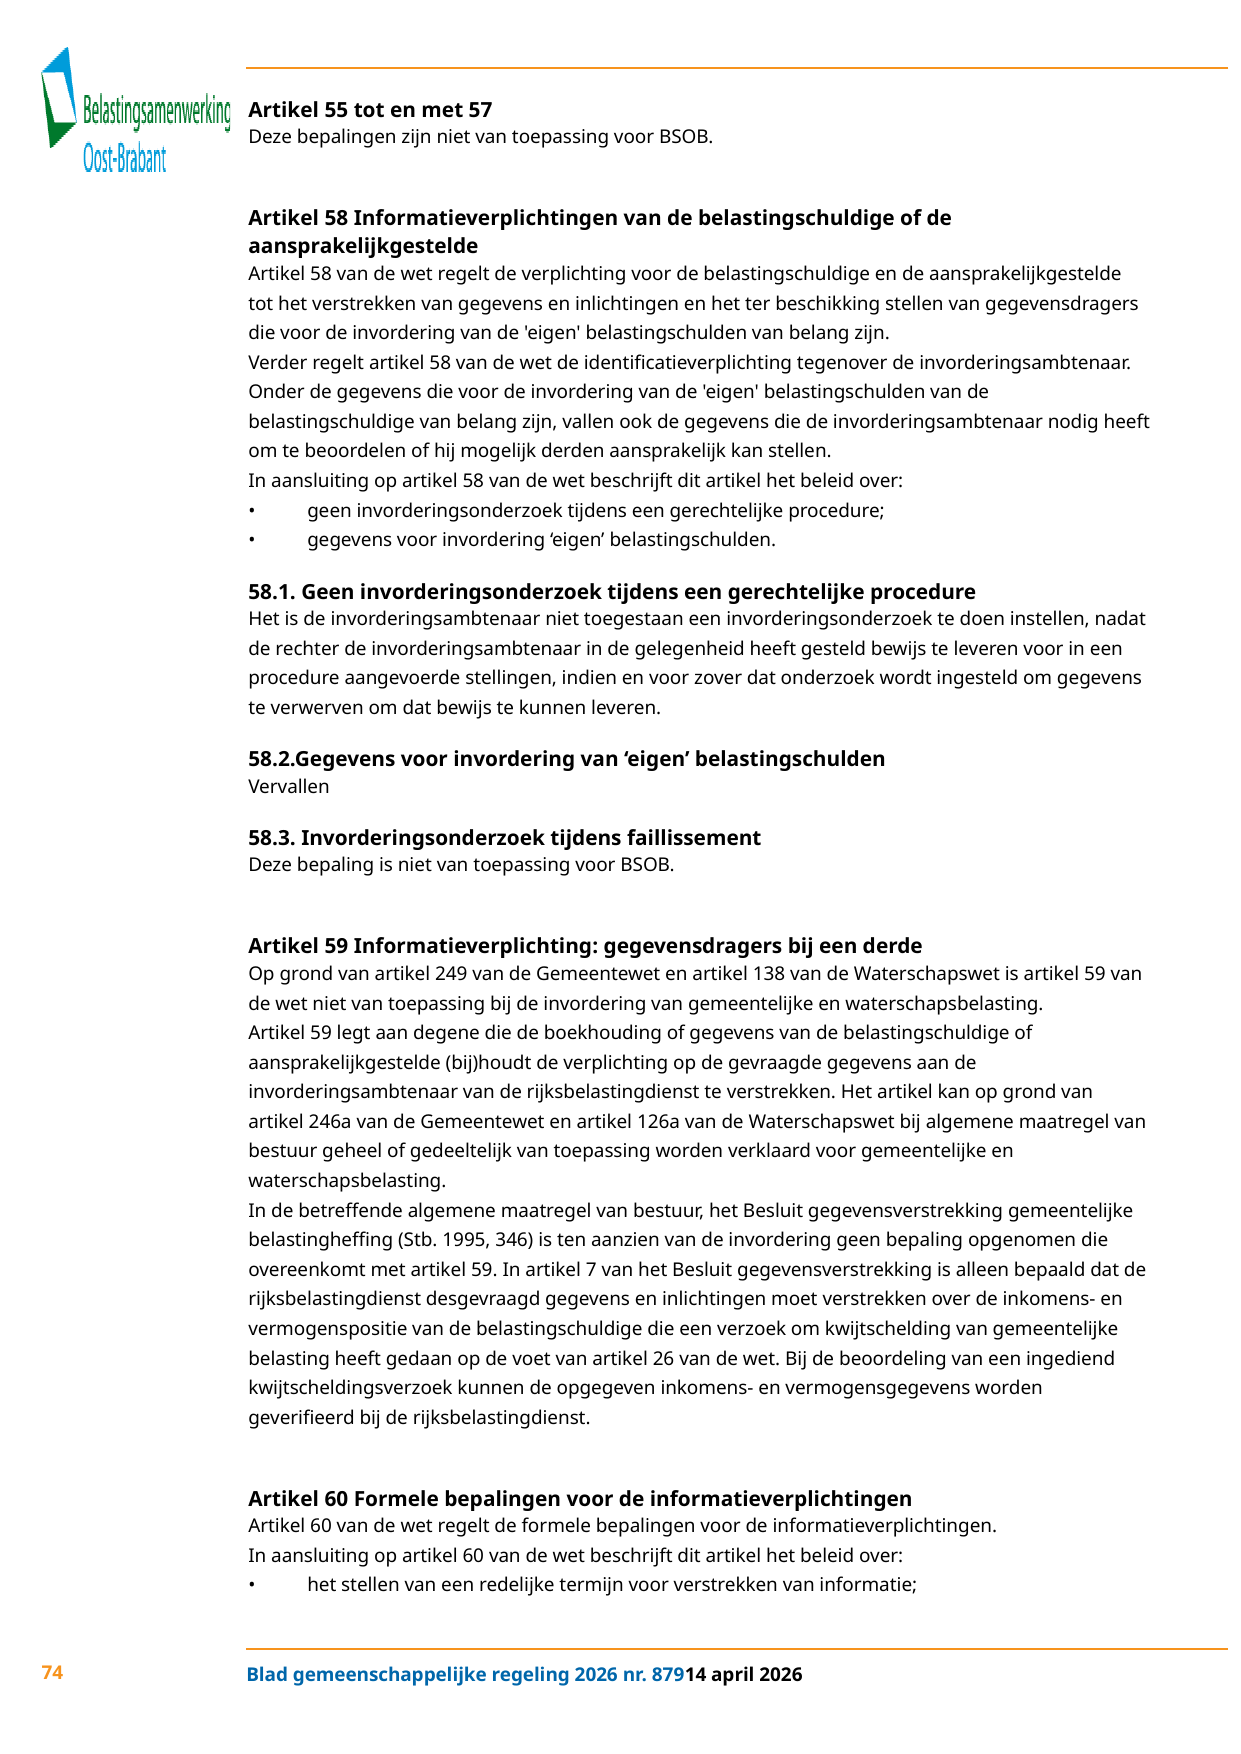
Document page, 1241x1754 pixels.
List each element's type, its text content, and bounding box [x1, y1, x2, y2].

list gegevens voor invordering ‘eigen’ belastingschulden. [248, 526, 1152, 552]
text Deze bepalingen zijn niet van toepassing voor BSOB. [248, 123, 1152, 149]
text 58.1. Geen invorderingsonderzoek tijdens een gerechtelijke procedure [248, 577, 1152, 605]
text Artikel 60 van de wet regelt de formele bepalingen voor de informatieverplichtingen. [248, 1512, 1152, 1538]
text Onder de gegevens die voor de invordering van de 'eigen' belastingschulden van de belastingschuldige van belang zijn, vallen ook de gegevens die de invorderingsambtenaar nodig heeft om te beoordelen of hij mogelijk derden aansprakelijk kan stellen. [248, 378, 1152, 463]
picture [91, 163, 96, 172]
text In aansluiting op artikel 60 van de wet beschrijft dit artikel het beleid over: [248, 1542, 1152, 1568]
text Artikel 59 Informatieverplichting: gegevensdragers bij een derde [248, 932, 1152, 960]
text 58.3. Invorderingsonderzoek tijdens faillissement [248, 823, 1152, 852]
text Artikel 58 van de wet regelt de verplichting voor de belastingschuldige en de aansprakelijkgestelde tot het verstrekken van gegevens en inlichtingen en het ter beschikking stellen van gegevensdragers die voor de invordering van de 'eigen' belastingschulden van belang zijn. [248, 260, 1152, 345]
list geen invorderingsonderzoek tijdens een gerechtelijke procedure; [248, 497, 1152, 522]
text Artikel 55 tot en met 57 [248, 95, 1152, 123]
text Artikel 59 legt aan degene die de boekhouding of gegevens van de belastingschuldige of aansprakelijkgestelde (bij)houdt de verplichting op de gevraagde gegevens aan de invorderingsambtenaar van de rijksbelastingdienst te verstrekken. Het artikel kan op grond van artikel 246a van de Gemeentewet en artikel 126a van de Waterschapswet bij algemene maatregel van bestuur geheel of gedeeltelijk van toepassing worden verklaard voor gemeentelijke en waterschapsbelasting. [248, 1019, 1152, 1193]
text Deze bepaling is niet van toepassing voor BSOB. [248, 852, 1152, 877]
text Verder regelt artikel 58 van de wet de identificatieverplichting tegenover de invorderingsambtenaar. [248, 349, 1152, 374]
text 58.2.Gegevens voor invordering van ‘eigen’ belastingschulden [248, 744, 1152, 773]
picture [41, 47, 231, 172]
picture [100, 161, 105, 172]
text Artikel 58 Informatieverplichtingen van de belastingschuldige of de aansprakelijkgestelde [248, 203, 1152, 260]
text Het is de invorderingsambtenaar niet toegestaan een invorderingsonderzoek te doen instellen, nadat de rechter de invorderingsambtenaar in de gelegenheid heeft gesteld bewijs te leveren voor in een procedure aangevoerde stellingen, indien en voor zover dat onderzoek wordt ingesteld om gegevens te verwerven om dat bewijs te kunnen leveren. [248, 605, 1152, 720]
text In de betreffende algemene maatregel van bestuur, het Besluit gegevensverstrekking gemeentelijke belastingheffing (Stb. 1995, 346) is ten aanzien van de invordering geen bepaling opgenomen die overeenkomt met artikel 59. In artikel 7 van het Besluit gegevensverstrekking is alleen bepaald dat de rijksbelastingdienst desgevraagd gegevens en inlichtingen moet verstrekken over de inkomens- en vermogenspositie van de belastingschuldige die een verzoek om kwijtschelding van gemeentelijke belasting heeft gedaan op de voet van artikel 26 van de wet. Bij de beoordeling van een ingediend kwijtscheldingsverzoek kunnen de opgegeven inkomens- en vermogensgegevens worden geverifieerd bij de rijksbelastingdienst. [248, 1197, 1152, 1429]
picture [129, 155, 134, 172]
text Op grond van artikel 249 van de Gemeentewet en artikel 138 van de Waterschapswet is artikel 59 van de wet niet van toepassing bij de invordering van gemeentelijke en waterschapsbelasting. [248, 960, 1152, 1015]
text In aansluiting op artikel 58 van de wet beschrijft dit artikel het beleid over: [248, 467, 1152, 493]
text Artikel 60 Formele bepalingen voor de informatieverplichtingen [248, 1484, 1152, 1512]
picture [86, 146, 91, 169]
text Vervallen [248, 773, 1152, 798]
list het stellen van een redelijke termijn voor verstrekken van informatie; [248, 1571, 1152, 1597]
